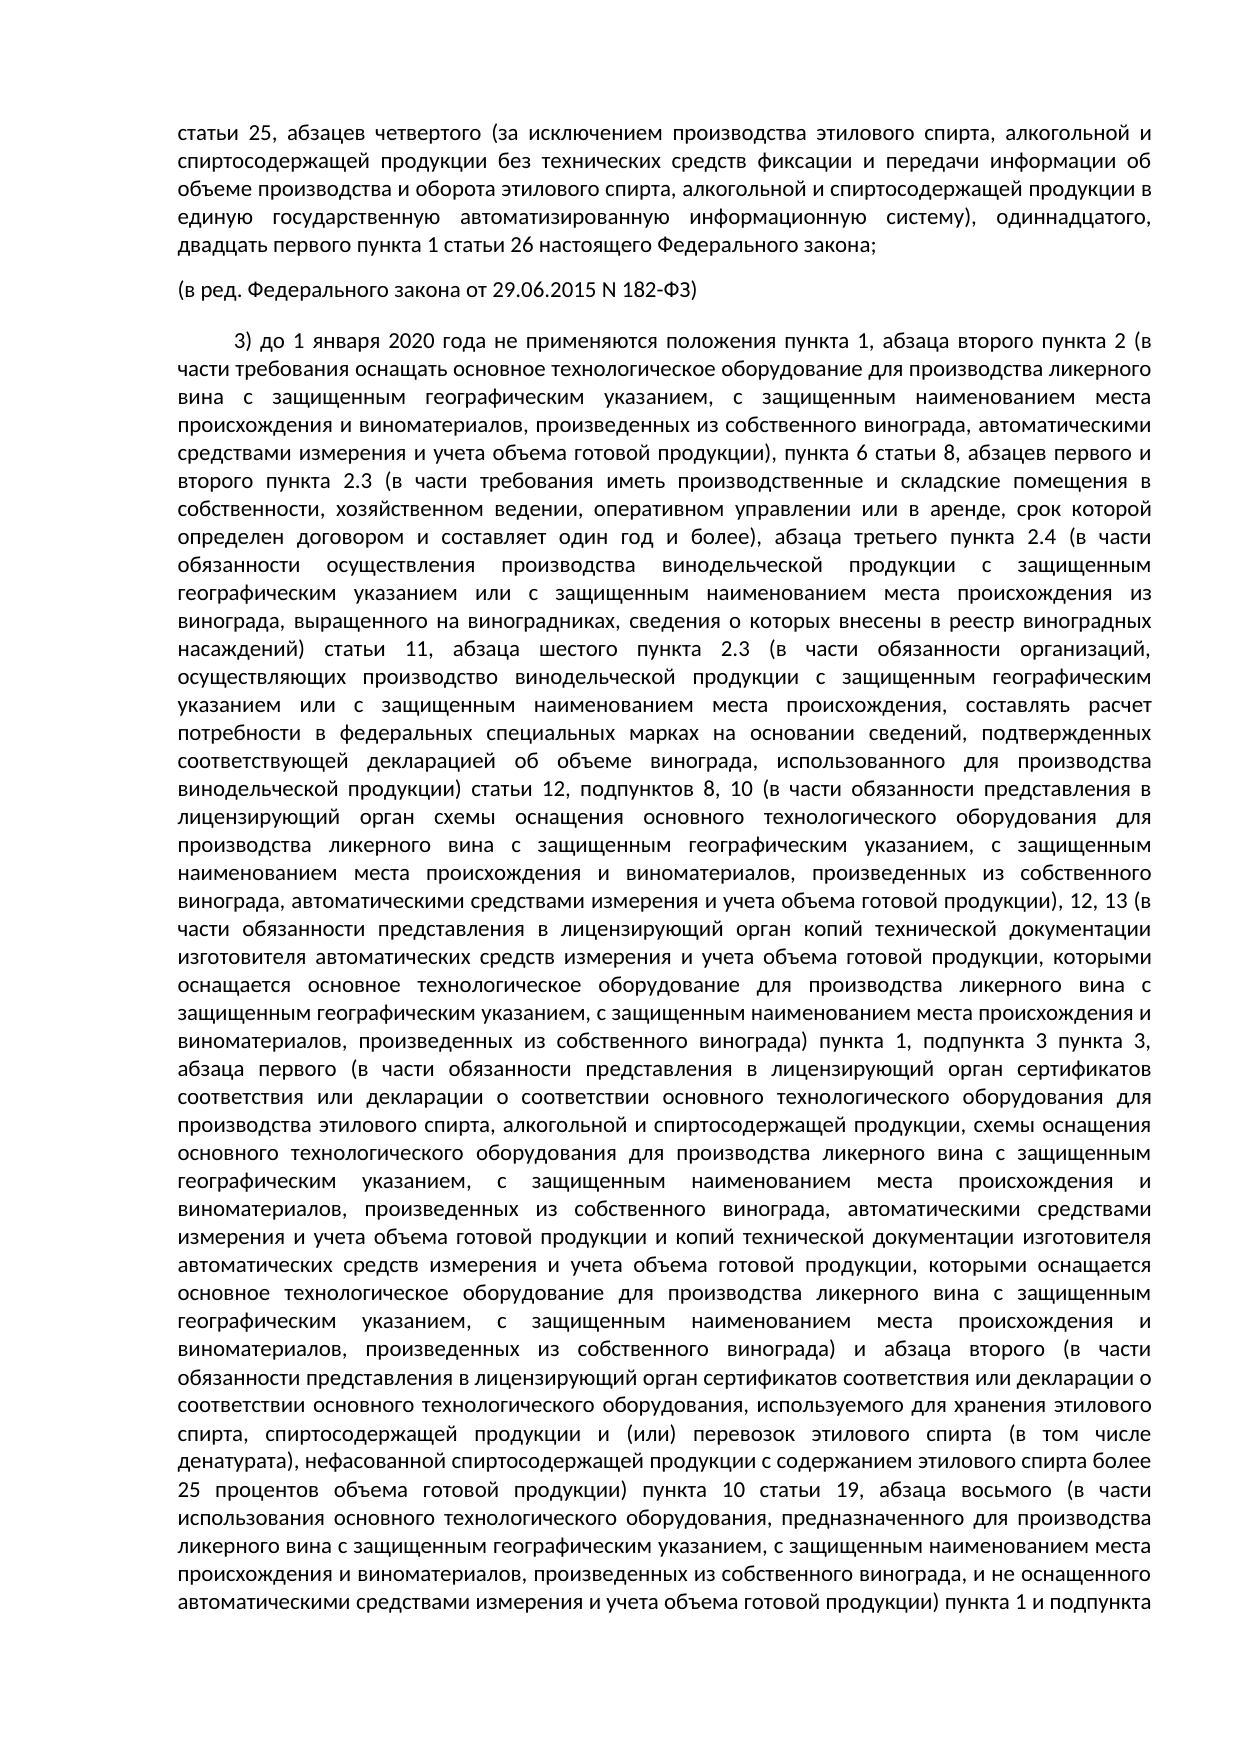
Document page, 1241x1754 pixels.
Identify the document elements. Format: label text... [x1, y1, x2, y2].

text 3) до 1 января 2020 года не применяются положения пункта 1, абзаца второго пункта 2 (в части требования оснащать основное технологическое оборудование для производства ликерного вина с защищенным географическим указанием, с защищенным наименованием места происхождения и виноматериалов, произведенных из собственного винограда, автоматическими средствами измерения и учета объема готовой продукции), пункта 6 статьи 8, абзацев первого и второго пункта 2.3 (в части требования иметь производственные и складские помещения в собственности, хозяйственном ведении, оперативном управлении или в аренде, срок которой определен договором и составляет один год и более), абзаца третьего пункта 2.4 (в части обязанности осуществления производства винодельческой продукции с защищенным географическим указанием или с защищенным наименованием места происхождения из винограда, выращенного на виноградниках, сведения о которых внесены в реестр виноградных насаждений) статьи 11, абзаца шестого пункта 2.3 (в части обязанности организаций, осуществляющих производство винодельческой продукции с защищенным географическим указанием или с защищенным наименованием места происхождения, составлять расчет потребности в федеральных специальных марках на основании сведений, подтвержденных соответствующей декларацией об объеме винограда, использованного для производства винодельческой продукции) статьи 12, подпунктов 8, 10 (в части обязанности представления в лицензирующий орган схемы оснащения основного технологического оборудования для производства ликерного вина с защищенным географическим указанием, с защищенным наименованием места происхождения и виноматериалов, произведенных из собственного винограда, автоматическими средствами измерения и учета объема готовой продукции), 12, 13 (в части обязанности представления в лицензирующий орган копий технической документации изготовителя автоматических средств измерения и учета объема готовой продукции, которыми оснащается основное технологическое оборудование для производства ликерного вина с защищенным географическим указанием, с защищенным наименованием места происхождения и виноматериалов, произведенных из собственного винограда) пункта 1, подпункта 3 пункта 3, абзаца первого (в части обязанности представления в лицензирующий орган сертификатов соответствия или декларации о соответствии основного технологического оборудования для производства этилового спирта, алкогольной и спиртосодержащей продукции, схемы оснащения основного технологического оборудования для производства ликерного вина с защищенным географическим указанием, с защищенным наименованием места происхождения и виноматериалов, произведенных из собственного винограда, автоматическими средствами измерения и учета объема готовой продукции и копий технической документации изготовителя автоматических средств измерения и учета объема готовой продукции, которыми оснащается основное технологическое оборудование для производства ликерного вина с защищенным географическим указанием, с защищенным наименованием места происхождения и виноматериалов, произведенных из собственного винограда) и абзаца второго (в части обязанности представления в лицензирующий орган сертификатов соответствия или декларации о соответствии основного технологического оборудования, используемого для хранения этилового спирта, спиртосодержащей продукции и (или) перевозок этилового спирта (в том числе денатурата), нефасованной спиртосодержащей продукции с содержанием этилового спирта более 25 процентов объема готовой продукции) пункта 10 статьи 19, абзаца восьмого (в части использования основного технологического оборудования, предназначенного для производства ликерного вина с защищенным географическим указанием, с защищенным наименованием места происхождения и виноматериалов, произведенных из собственного винограда, и не оснащенного автоматическими средствами измерения и учета объема готовой продукции) пункта 1 и подпункта [177, 326, 1152, 1615]
text (в ред. Федерального закона от 29.06.2015 N 182-ФЗ) [177, 275, 1152, 303]
text статьи 25, абзацев четвертого (за исключением производства этилового спирта, алкогольной и спиртосодержащей продукции без технических средств фиксации и передачи информации об объеме производства и оборота этилового спирта, алкогольной и спиртосодержащей продукции в единую государственную автоматизированную информационную систему), одиннадцатого, двадцать первого пункта 1 статьи 26 настоящего Федерального закона; [177, 118, 1152, 258]
